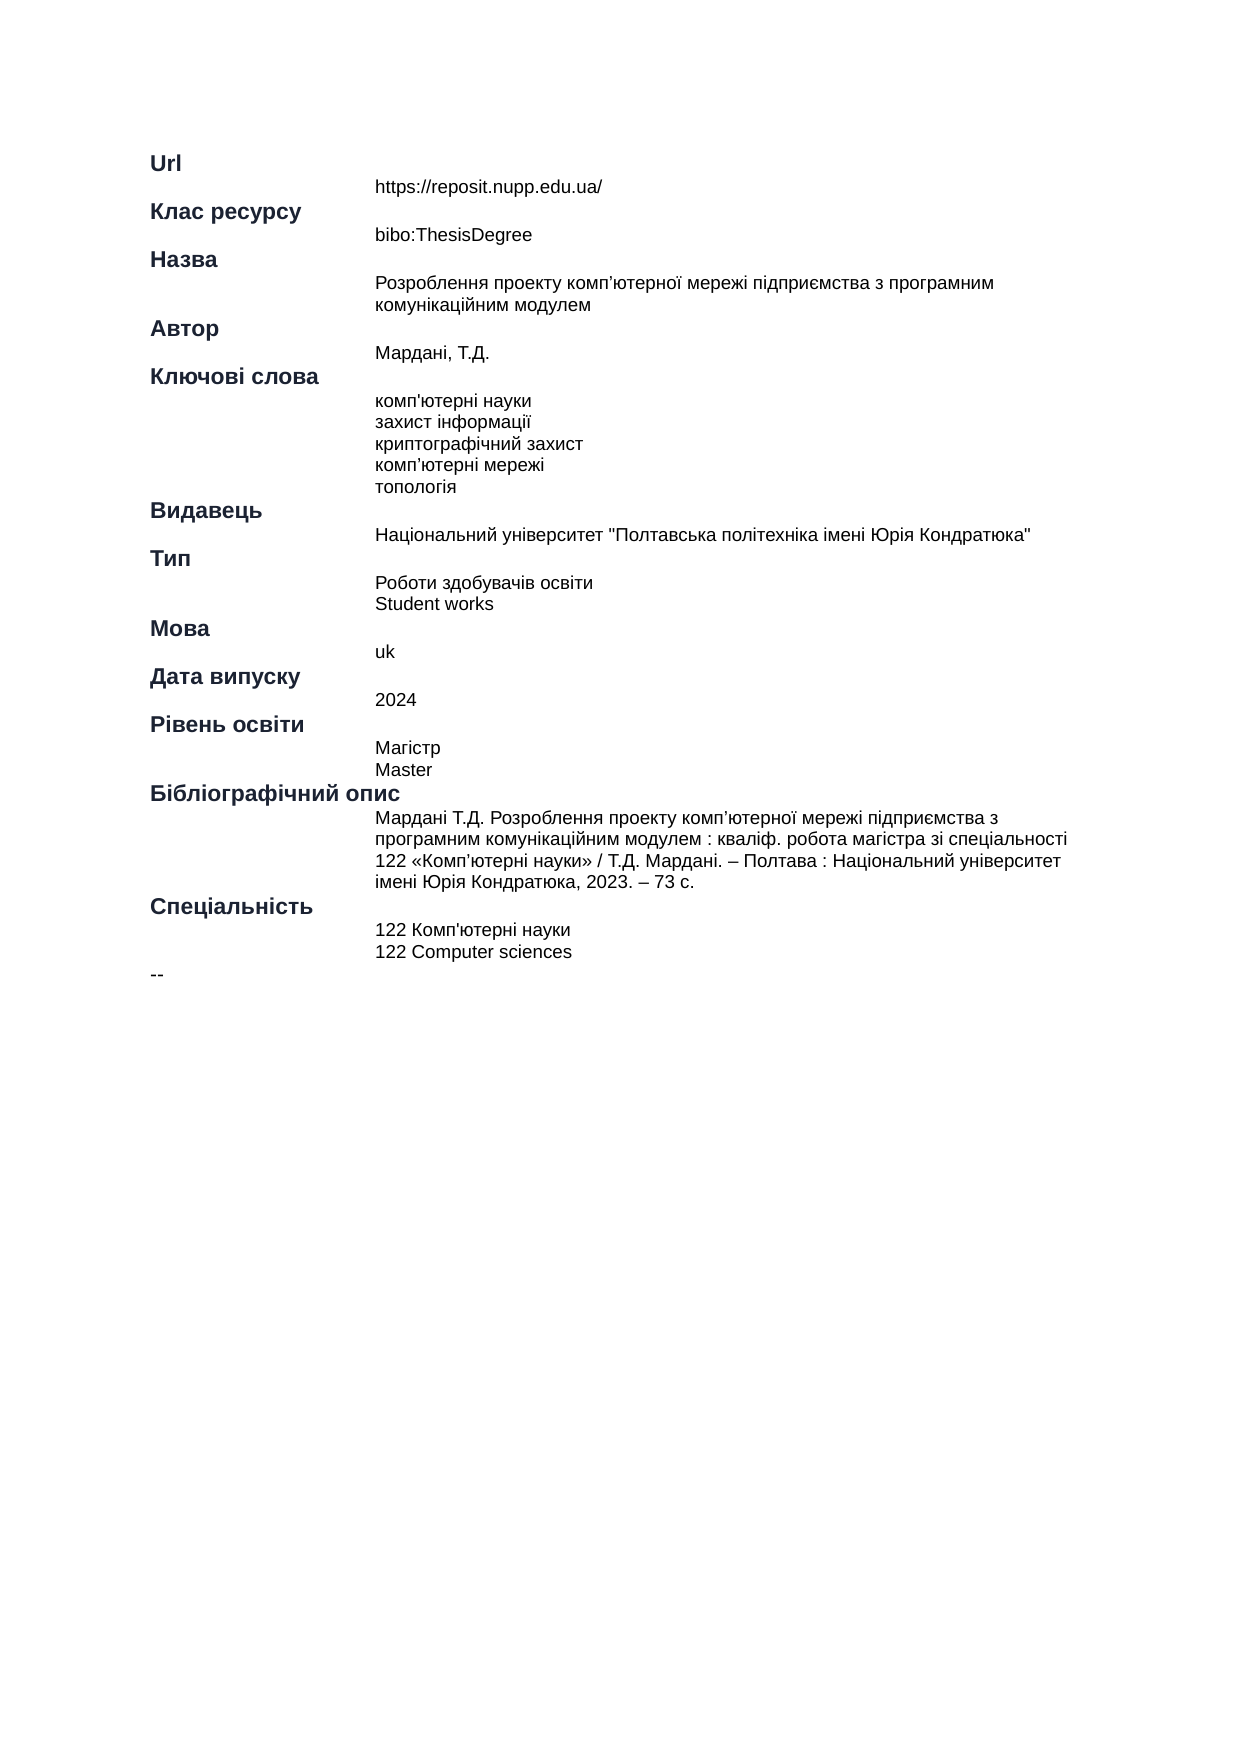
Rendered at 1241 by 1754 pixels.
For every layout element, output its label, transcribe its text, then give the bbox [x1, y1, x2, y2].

text Ключові слова [150, 363, 1090, 389]
text Бібліографічний опис [150, 780, 1090, 806]
text 122 Комп'ютерні науки [375, 919, 1090, 941]
text Видавець [150, 497, 1090, 524]
text Рівень освіти [150, 711, 1090, 737]
text Назва [150, 246, 1090, 272]
text -- [150, 962, 1090, 986]
text Дата випуску [150, 663, 1090, 689]
text Мардані Т.Д. Розроблення проекту комп’ютерної мережі підприємства з програмним комунікаційним модулем : кваліф. робота магістра зі спеціальності 122 «Комп’ютерні науки» / Т.Д. Мардані. – Полтава : Національний університет імені Юрія Кондратюка, 2023. – 73 с. [375, 806, 1090, 893]
text топологія [375, 476, 1090, 497]
text Мардані, Т.Д. [375, 342, 1090, 363]
text Тип [150, 545, 1090, 572]
text Клас ресурсу [150, 198, 1090, 224]
text Магістр [375, 737, 1090, 758]
text Мова [150, 615, 1090, 641]
text захист інформації [375, 411, 1090, 433]
text Національний університет "Полтавська політехніка імені Юрія Кондратюка" [375, 524, 1090, 545]
text Спеціальність [150, 893, 1090, 919]
text Master [375, 758, 1090, 780]
text 122 Computer sciences [375, 941, 1090, 962]
text Student works [375, 593, 1090, 615]
text комп'ютерні науки [375, 389, 1090, 411]
text криптографічний захист [375, 433, 1090, 454]
text Роботи здобувачів освіти [375, 572, 1090, 593]
text bibo:ThesisDegree [375, 224, 1090, 246]
text 2024 [375, 689, 1090, 711]
text uk [375, 641, 1090, 663]
text Автор [150, 315, 1090, 342]
text Розроблення проекту комп’ютерної мережі підприємства з програмним комунікаційним модулем [375, 272, 1090, 315]
text Url [150, 150, 1090, 176]
text https://reposit.nupp.edu.ua/ [375, 176, 1090, 198]
text комп’ютерні мережі [375, 454, 1090, 476]
